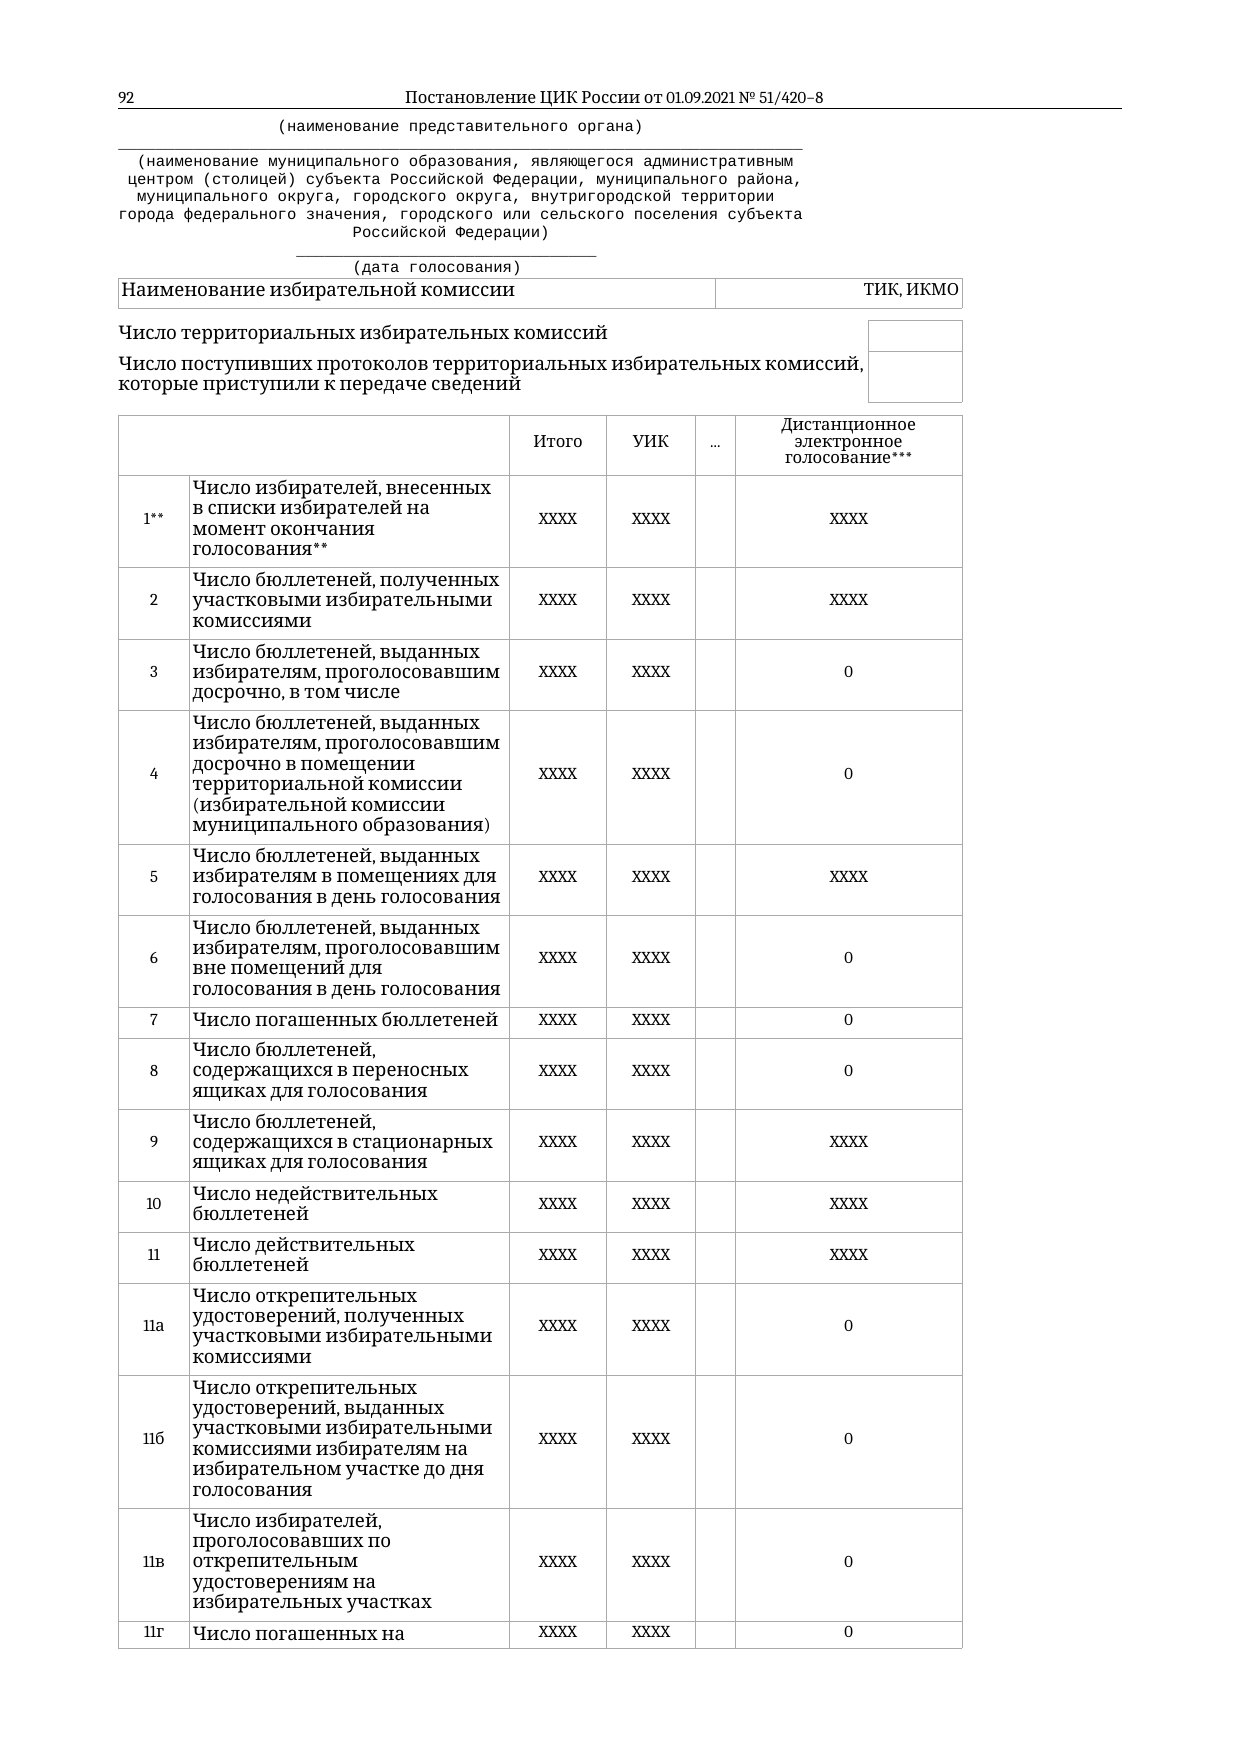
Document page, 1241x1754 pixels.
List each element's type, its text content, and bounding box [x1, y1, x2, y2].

table_cell 0 [736, 916, 962, 1007]
table_cell XXXX [510, 1182, 606, 1232]
table_cell XXXX [736, 1110, 962, 1181]
table_cell Число избирателей, внесенных в списки избирателей на момент окончания голосования** [190, 476, 509, 567]
table_cell Число бюллетеней, выданных избирателям, проголосовавшим вне помещений для голосования в день голосования [190, 916, 509, 1007]
table_cell 0 [736, 1039, 962, 1109]
table_cell Число погашенных на [190, 1622, 509, 1647]
table_cell 3 [119, 640, 189, 710]
table_cell XXXX [510, 711, 606, 843]
table_header [119, 416, 509, 475]
table_cell XXXX [736, 568, 962, 639]
table_cell 11б [119, 1376, 189, 1508]
table_header ТИК, ИКМО [716, 279, 962, 308]
table_cell XXXX [607, 1622, 695, 1647]
table_cell Число открепительных удостоверений, выданных участковыми избирательными комиссиями избирателям на избирательном участке до дня голосования [190, 1376, 509, 1508]
table_cell [696, 1039, 735, 1109]
table_cell 7 [119, 1008, 189, 1038]
table_cell XXXX [607, 1376, 695, 1508]
table_cell XXXX [736, 1233, 962, 1283]
table_cell [696, 568, 735, 639]
table_cell 0 [736, 1622, 962, 1647]
table_cell 0 [736, 1284, 962, 1375]
text города федерального значения, городского или сельского поселения субъекта [118, 207, 1122, 224]
table_cell [696, 1622, 735, 1647]
table_cell 1** [119, 476, 189, 567]
table_cell Число избирателей, проголосовавших по открепительным удостоверениям на избирательных участках [190, 1509, 509, 1621]
table_cell XXXX [607, 711, 695, 843]
table_cell XXXX [607, 1008, 695, 1038]
table_header ... [696, 416, 735, 475]
table_cell 4 [119, 711, 189, 843]
table_cell Число поступивших протоколов территориальных избирательных комиссий, которые приступили к передаче сведений [118, 351, 868, 402]
table_cell 11г [119, 1622, 189, 1647]
table_header Число территориальных избирательных комиссий [118, 320, 868, 351]
table_cell [869, 352, 962, 402]
table_cell Число погашенных бюллетеней [190, 1008, 509, 1038]
table_cell Число бюллетеней, полученных участковыми избирательными комиссиями [190, 568, 509, 639]
table_cell Число открепительных удостоверений, полученных участковыми избирательными комиссиями [190, 1284, 509, 1375]
table_cell XXXX [607, 1110, 695, 1181]
table_cell XXXX [607, 1284, 695, 1375]
table_cell XXXX [607, 1233, 695, 1283]
text (наименование муниципального образования, являющегося административным [118, 153, 1122, 171]
table_cell [696, 1376, 735, 1508]
table_cell Число недействительных бюллетеней [190, 1182, 509, 1232]
text ________________________________ [118, 242, 1122, 260]
table_cell [696, 1182, 735, 1232]
table_cell 10 [119, 1182, 189, 1232]
table_cell XXXX [736, 845, 962, 915]
table_cell XXXX [607, 640, 695, 710]
table_cell XXXX [736, 1182, 962, 1232]
table_cell XXXX [510, 1233, 606, 1283]
table_cell 5 [119, 845, 189, 915]
table_header [869, 321, 962, 351]
table_cell 8 [119, 1039, 189, 1109]
table_cell [696, 640, 735, 710]
table_cell [696, 711, 735, 843]
table_cell 11а [119, 1284, 189, 1375]
table_cell [696, 845, 735, 915]
table_cell XXXX [510, 845, 606, 915]
table_cell [696, 1110, 735, 1181]
table_cell XXXX [510, 1039, 606, 1109]
table_cell XXXX [510, 1376, 606, 1508]
table_cell [696, 1284, 735, 1375]
table_cell 2 [119, 568, 189, 639]
table_header Наименование избирательной комиссии [119, 279, 715, 308]
table_cell XXXX [510, 916, 606, 1007]
table_cell 11в [119, 1509, 189, 1621]
table_header Дистанционное электронное голосование*** [736, 416, 962, 475]
table_cell 0 [736, 711, 962, 843]
table_cell XXXX [510, 476, 606, 567]
table_cell Число бюллетеней, содержащихся в переносных ящиках для голосования [190, 1039, 509, 1109]
text Российской Федерации) [118, 224, 1122, 242]
table_cell Число бюллетеней, выданных избирателям, проголосовавшим досрочно, в том числе [190, 640, 509, 710]
table_cell XXXX [736, 476, 962, 567]
table_cell 6 [119, 916, 189, 1007]
table_cell 9 [119, 1110, 189, 1181]
table_cell 0 [736, 1008, 962, 1038]
table_cell Число бюллетеней, выданных избирателям в помещениях для голосования в день голосования [190, 845, 509, 915]
table_cell XXXX [607, 1509, 695, 1621]
table_cell [696, 1233, 735, 1283]
table_cell XXXX [510, 1509, 606, 1621]
table_cell Число бюллетеней, выданных избирателям, проголосовавшим досрочно в помещении территориальной комиссии (избирательной комиссии муниципального образования) [190, 711, 509, 843]
text _________________________________________________________________________ [118, 136, 1122, 153]
table_cell XXXX [510, 1284, 606, 1375]
table_cell XXXX [510, 1110, 606, 1181]
table_header Итого [510, 416, 606, 475]
table_cell Число действительных бюллетеней [190, 1233, 509, 1283]
table_cell XXXX [607, 916, 695, 1007]
table_cell [696, 476, 735, 567]
table_cell XXXX [607, 1182, 695, 1232]
table_cell XXXX [510, 1622, 606, 1647]
table_cell 0 [736, 1509, 962, 1621]
table_cell 11 [119, 1233, 189, 1283]
table_cell Число бюллетеней, содержащихся в стационарных ящиках для голосования [190, 1110, 509, 1181]
table_cell XXXX [607, 1039, 695, 1109]
table_cell [696, 1509, 735, 1621]
table_header УИК [607, 416, 695, 475]
table_cell XXXX [607, 845, 695, 915]
text центром (столицей) субъекта Российской Федерации, муниципального района, [118, 171, 1122, 189]
table_cell 0 [736, 640, 962, 710]
table_cell XXXX [607, 476, 695, 567]
table_cell XXXX [510, 1008, 606, 1038]
table_cell [696, 1008, 735, 1038]
table_cell XXXX [510, 568, 606, 639]
table_cell [696, 916, 735, 1007]
table_cell XXXX [510, 640, 606, 710]
text (наименование представительного органа) [118, 118, 1122, 136]
table_cell XXXX [607, 568, 695, 639]
text муниципального округа, городского округа, внутригородской территории [118, 189, 1122, 207]
table_cell 0 [736, 1376, 962, 1508]
text (дата голосования) [118, 260, 1122, 277]
